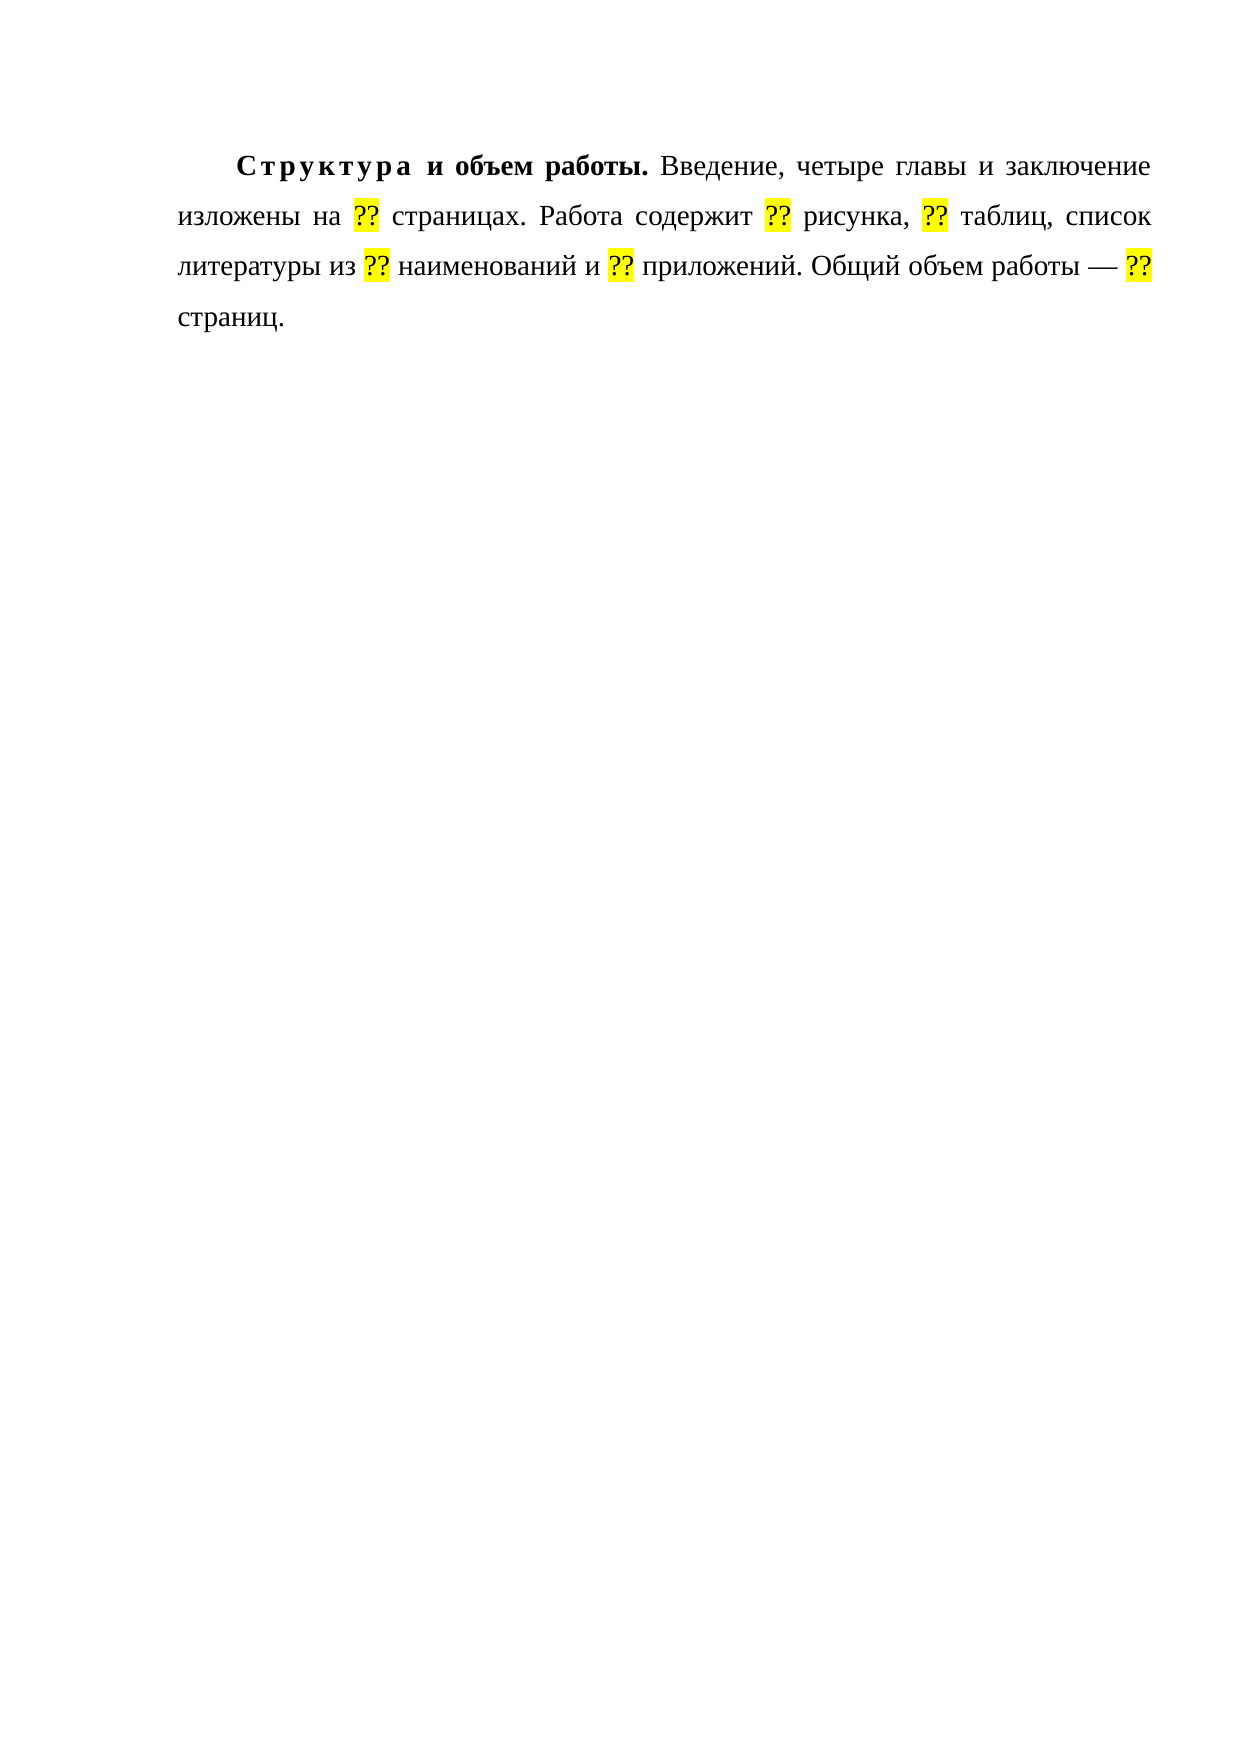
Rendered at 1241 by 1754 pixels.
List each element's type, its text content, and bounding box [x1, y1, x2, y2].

text Структура и объем работы. Введение, четыре главы и заключение изложены на ?? страницах. Работа содержит ?? рисунка, ?? таблиц, список литературы из ?? наименований и ?? приложений. Общий объем работы — ?? страниц. [177, 148, 1152, 332]
